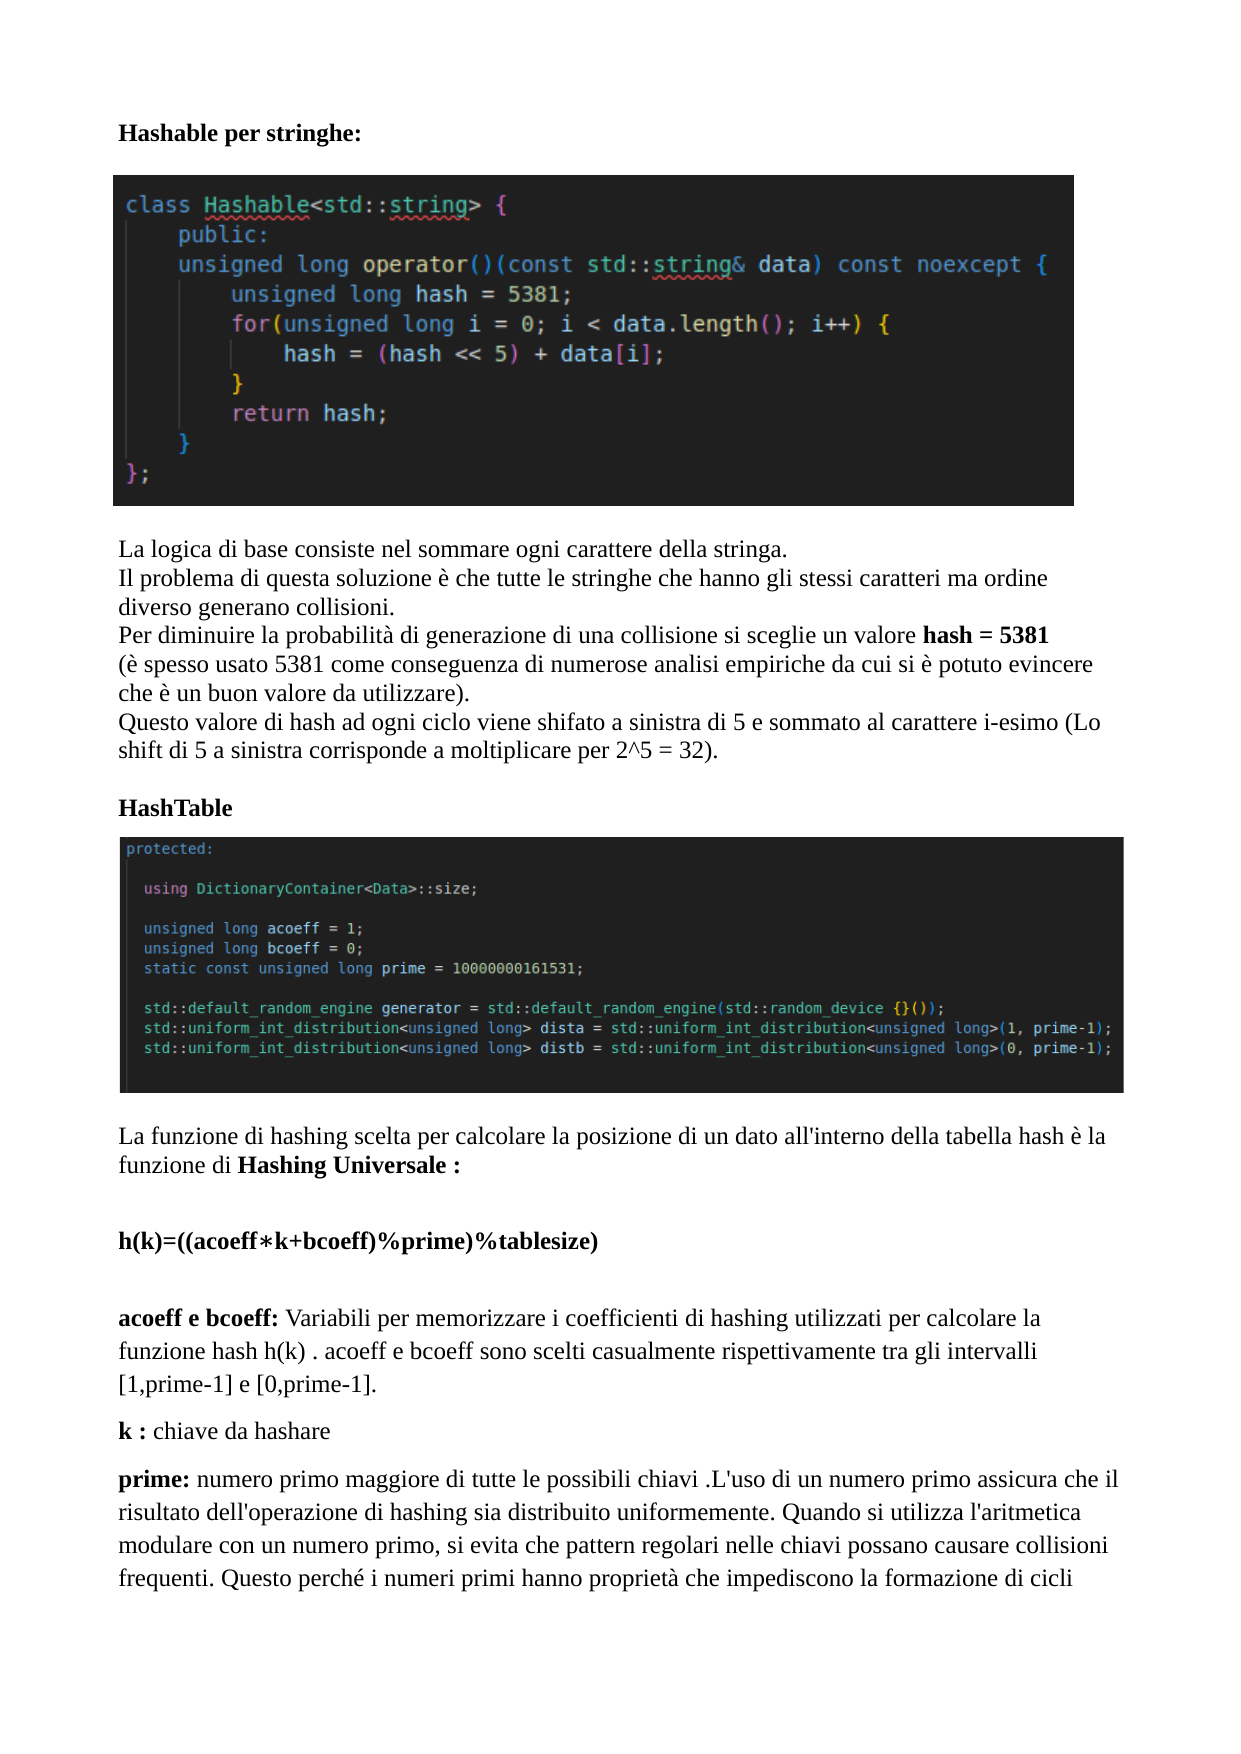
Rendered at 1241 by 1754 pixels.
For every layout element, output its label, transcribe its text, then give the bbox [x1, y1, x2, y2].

text (è spesso usato 5381 come conseguenza di numerose analisi empiriche da cui si è potuto evincere che è un buon valore da utilizzare). [118, 649, 1122, 707]
text La funzione di hashing scelta per calcolare la posizione di un dato all'interno della tabella hash è la funzione di Hashing Universale : [118, 1121, 1122, 1179]
text k : chiave da hashare [118, 1416, 1122, 1445]
text HashTable [118, 793, 1122, 822]
picture [113, 175, 1074, 506]
text acoeff e bcoeff: Variabili per memorizzare i coefficienti di hashing utilizzati per calcolare la funzione hash h(k) . acoeff e bcoeff sono scelti casualmente rispettivamente tra gli intervalli [1,prime-1] e [0,prime-1]. [118, 1303, 1122, 1398]
text Il problema di questa soluzione è che tutte le stringhe che hanno gli stessi caratteri ma ordine diverso generano collisioni. [118, 563, 1122, 620]
text h(k)=((acoeff∗k+bcoeff)%prime)%tablesize) [118, 1226, 1122, 1255]
text Hashable per stringhe: [118, 118, 1122, 147]
picture [119, 837, 1124, 1093]
text Per diminuire la probabilità di generazione di una collisione si sceglie un valore hash = 5381 [118, 620, 1122, 649]
text prime: numero primo maggiore di tutte le possibili chiavi .L'uso di un numero primo assicura che il risultato dell'operazione di hashing sia distribuito uniformemente. Quando si utilizza l'aritmetica modulare con un numero primo, si evita che pattern regolari nelle chiavi possano causare collisioni frequenti. Questo perché i numeri primi hanno proprietà che impediscono la formazione di cicli [118, 1464, 1122, 1592]
text La logica di base consiste nel sommare ogni carattere della stringa. [118, 534, 1122, 563]
text Questo valore di hash ad ogni ciclo viene shifato a sinistra di 5 e sommato al carattere i-esimo (Lo shift di 5 a sinistra corrisponde a moltiplicare per 2^5 = 32). [118, 707, 1122, 764]
